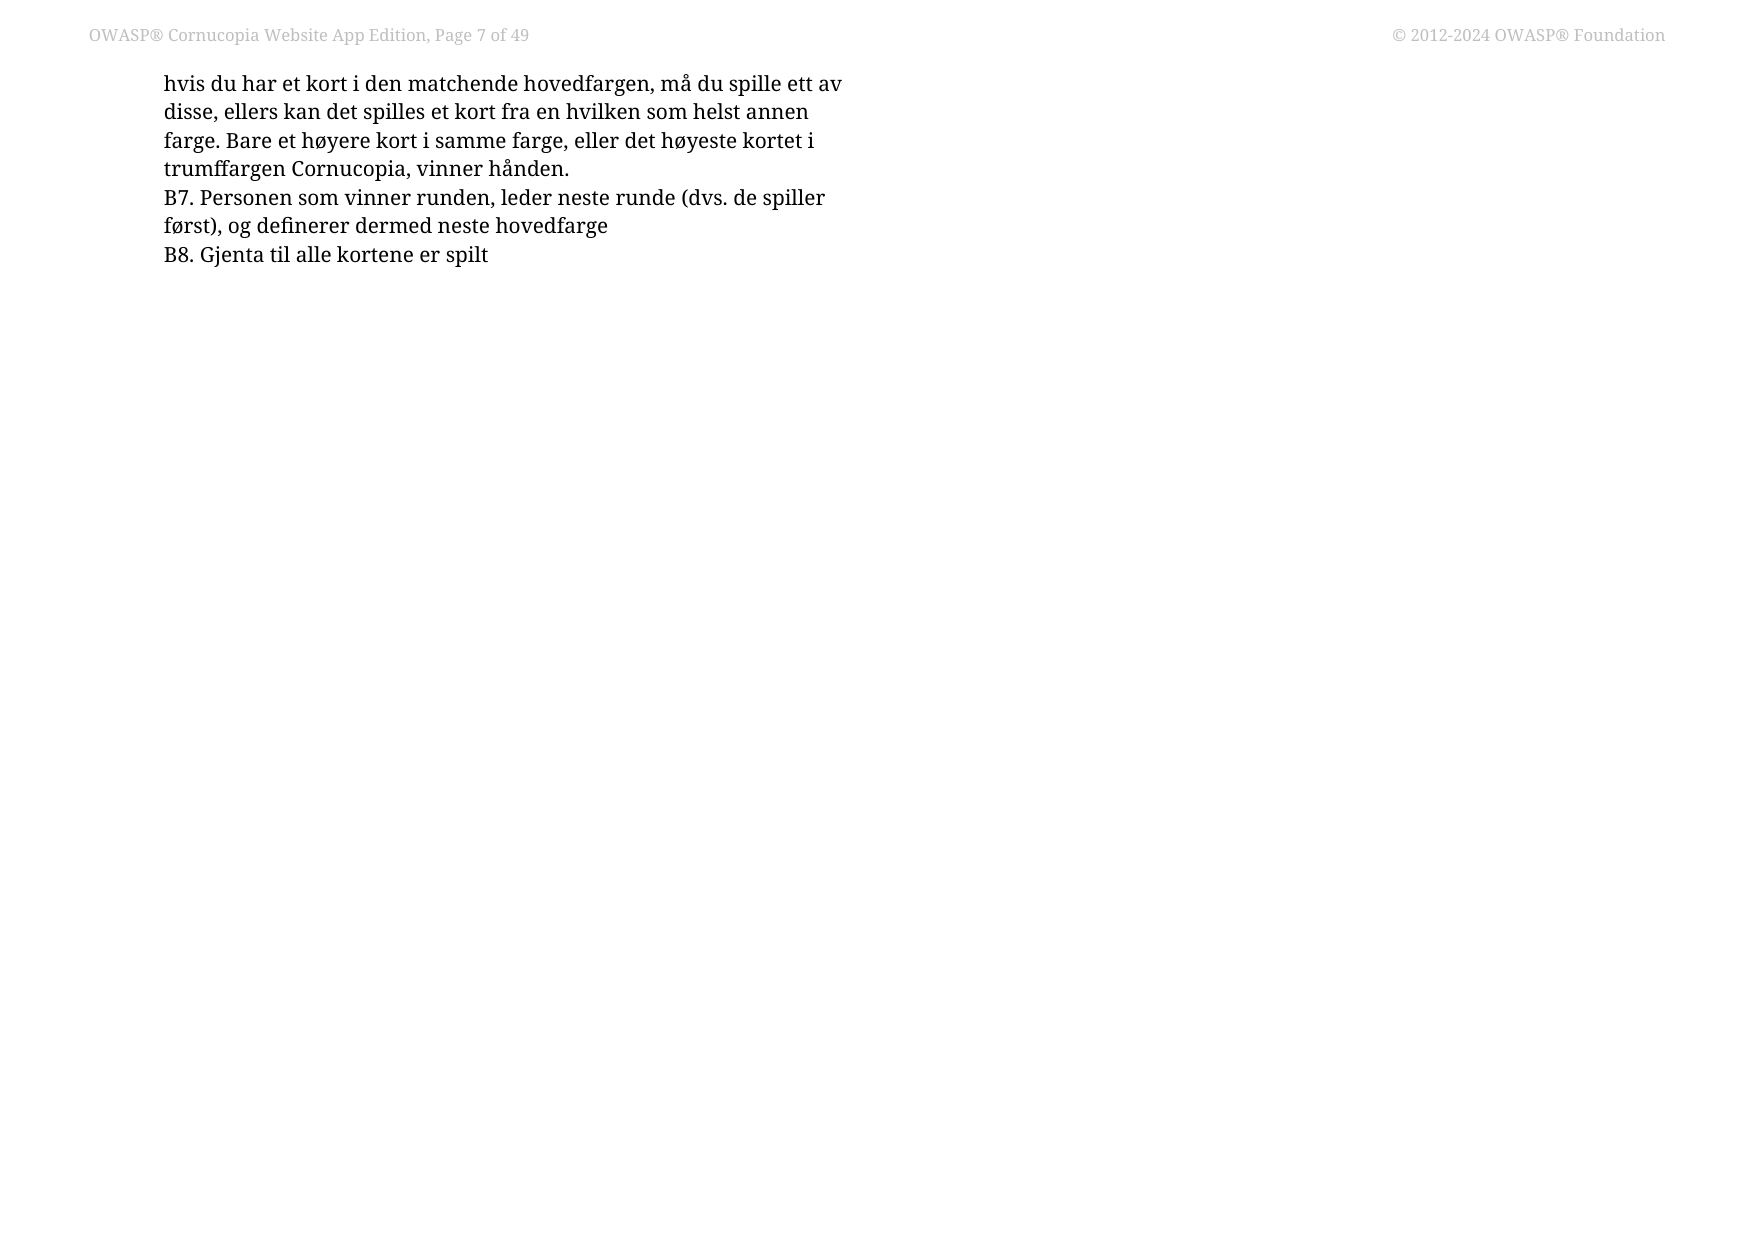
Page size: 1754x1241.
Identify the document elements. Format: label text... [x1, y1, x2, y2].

table_header [913, 69, 1677, 281]
table_header [856, 69, 913, 281]
table_header hvis du har et kort i den matchende hovedfargen, må du spille ett av disse, ellers kan det spilles et kort fra en hvilken som helst annen farge. Bare et høyere kort i samme farge, eller det høyeste kortet i trumffargen Cornucopia, vinner hånden. B7. Personen som vinner runden, leder neste runde (dvs. de spiller først), og definerer dermed neste hovedfarge B8. Gjenta til alle kortene er spilt [78, 69, 856, 281]
